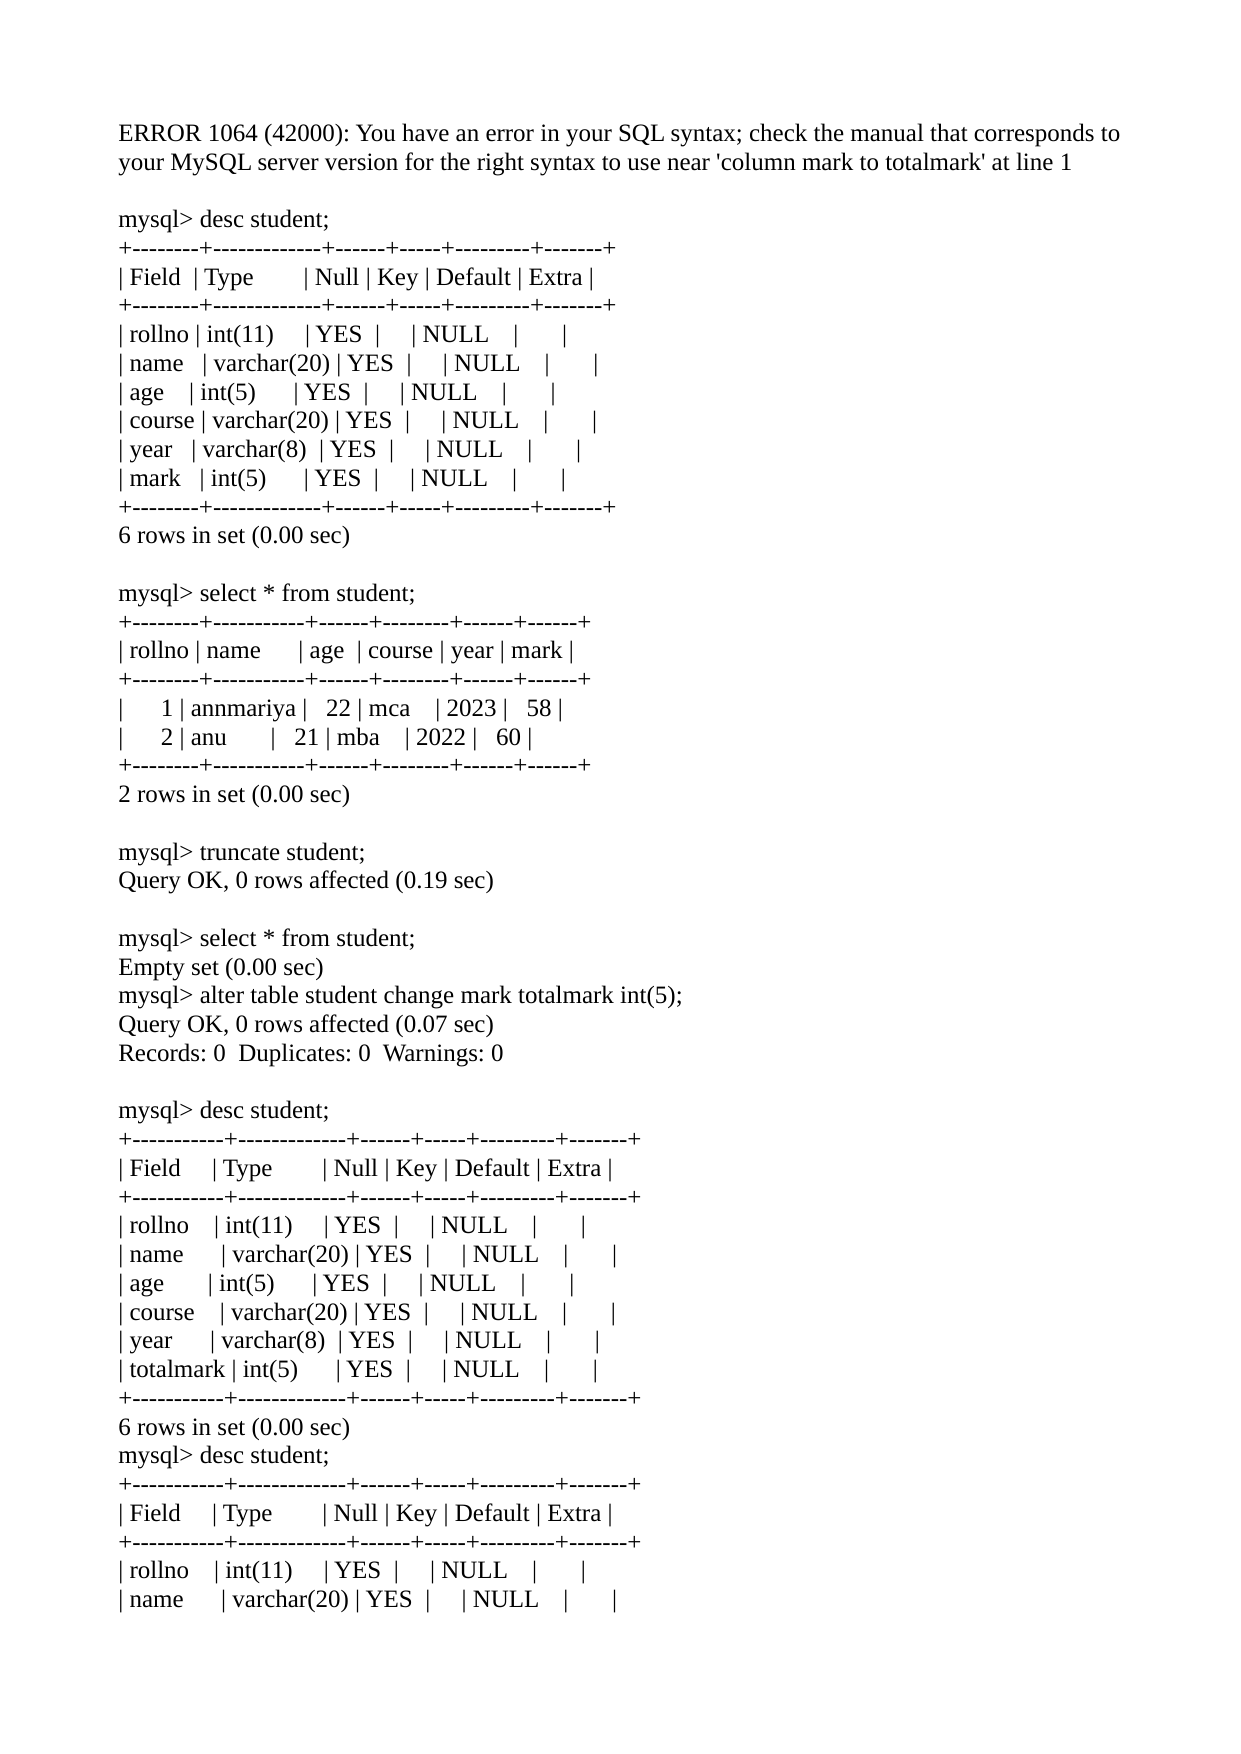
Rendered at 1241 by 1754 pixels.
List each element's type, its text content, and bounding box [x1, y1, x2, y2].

text mysql> desc student; [118, 1441, 1122, 1469]
text | rollno | int(11) | YES | | NULL | | [118, 1211, 1122, 1239]
text mysql> desc student; [118, 204, 1122, 233]
text +-----------+-------------+------+-----+---------+-------+ [118, 1182, 1122, 1211]
text +-----------+-------------+------+-----+---------+-------+ [118, 1383, 1122, 1412]
text +--------+-----------+------+--------+------+------+ [118, 751, 1122, 779]
text Query OK, 0 rows affected (0.07 sec) [118, 1009, 1122, 1038]
text | Field | Type | Null | Key | Default | Extra | [118, 1153, 1122, 1182]
text | year | varchar(8) | YES | | NULL | | [118, 434, 1122, 463]
text | year | varchar(8) | YES | | NULL | | [118, 1326, 1122, 1354]
text | name | varchar(20) | YES | | NULL | | [118, 1584, 1122, 1613]
text | course | varchar(20) | YES | | NULL | | [118, 1297, 1122, 1326]
text | age | int(5) | YES | | NULL | | [118, 1268, 1122, 1297]
text +--------+-------------+------+-----+---------+-------+ [118, 233, 1122, 262]
text | rollno | int(11) | YES | | NULL | | [118, 1556, 1122, 1584]
text | name | varchar(20) | YES | | NULL | | [118, 1239, 1122, 1268]
text 6 rows in set (0.00 sec) [118, 521, 1122, 549]
text Query OK, 0 rows affected (0.19 sec) [118, 866, 1122, 894]
text | name | varchar(20) | YES | | NULL | | [118, 348, 1122, 377]
text +--------+-------------+------+-----+---------+-------+ [118, 291, 1122, 319]
text +-----------+-------------+------+-----+---------+-------+ [118, 1469, 1122, 1498]
text +-----------+-------------+------+-----+---------+-------+ [118, 1527, 1122, 1556]
text | age | int(5) | YES | | NULL | | [118, 377, 1122, 406]
text +--------+-----------+------+--------+------+------+ [118, 607, 1122, 636]
text | Field | Type | Null | Key | Default | Extra | [118, 1498, 1122, 1527]
text | rollno | int(11) | YES | | NULL | | [118, 319, 1122, 348]
text Empty set (0.00 sec) [118, 952, 1122, 981]
text mysql> alter table student change mark totalmark int(5); [118, 981, 1122, 1009]
text mysql> desc student; [118, 1096, 1122, 1124]
text | 2 | anu | 21 | mba | 2022 | 60 | [118, 722, 1122, 751]
text +--------+-------------+------+-----+---------+-------+ [118, 492, 1122, 521]
text mysql> select * from student; [118, 923, 1122, 952]
text 2 rows in set (0.00 sec) [118, 779, 1122, 808]
text | rollno | name | age | course | year | mark | [118, 636, 1122, 664]
text +-----------+-------------+------+-----+---------+-------+ [118, 1124, 1122, 1153]
text +--------+-----------+------+--------+------+------+ [118, 664, 1122, 693]
text | course | varchar(20) | YES | | NULL | | [118, 406, 1122, 434]
text | Field | Type | Null | Key | Default | Extra | [118, 262, 1122, 291]
text mysql> select * from student; [118, 578, 1122, 607]
text | 1 | annmariya | 22 | mca | 2023 | 58 | [118, 693, 1122, 722]
text | mark | int(5) | YES | | NULL | | [118, 463, 1122, 492]
text 6 rows in set (0.00 sec) [118, 1412, 1122, 1441]
text ERROR 1064 (42000): You have an error in your SQL syntax; check the manual that corresponds to your MySQL server version for the right syntax to use near 'column mark to totalmark' at line 1 [118, 118, 1122, 176]
text mysql> truncate student; [118, 837, 1122, 866]
text Records: 0 Duplicates: 0 Warnings: 0 [118, 1038, 1122, 1067]
text | totalmark | int(5) | YES | | NULL | | [118, 1354, 1122, 1383]
